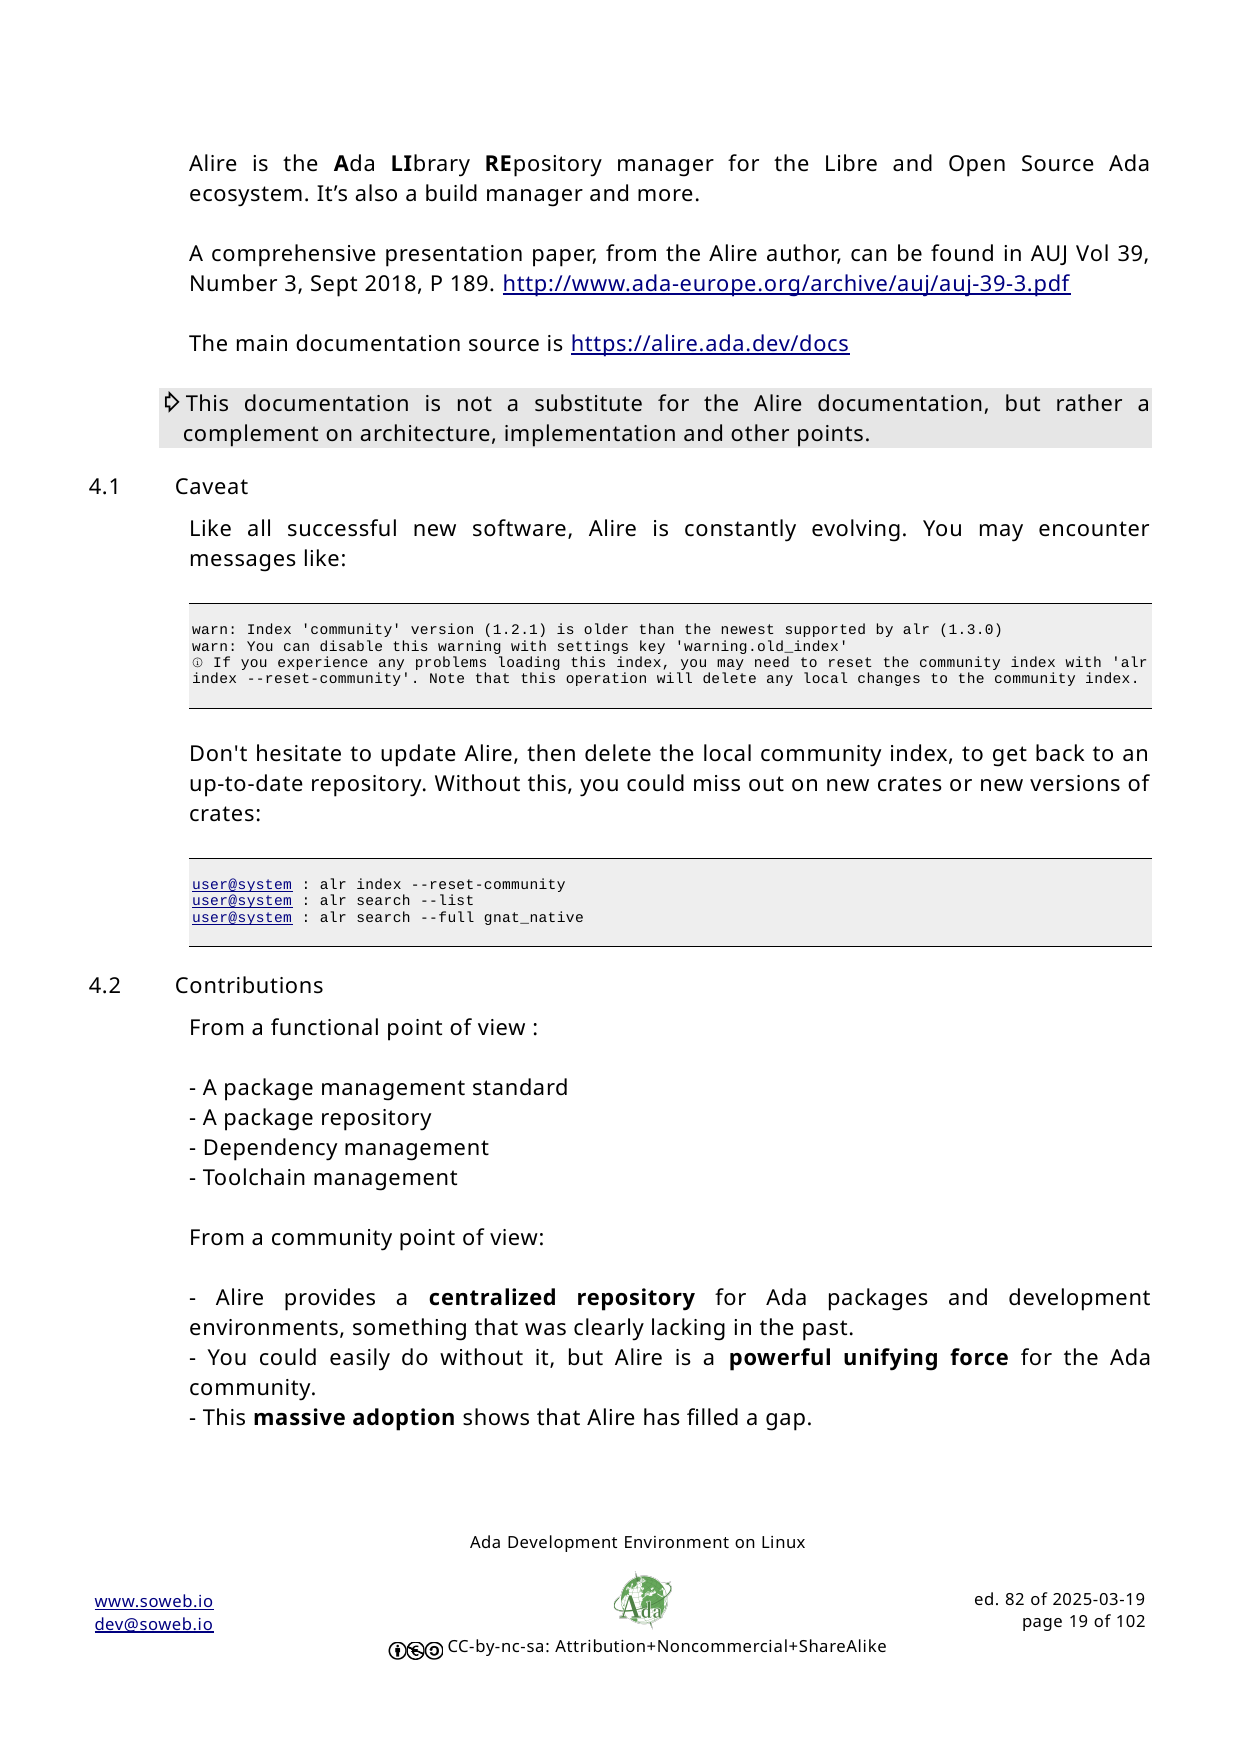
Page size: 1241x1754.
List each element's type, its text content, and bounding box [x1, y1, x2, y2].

text - Dependency management [189, 1132, 1152, 1162]
text From a functional point of view : [189, 1012, 1152, 1042]
subtitle Contributions [88, 970, 1152, 1000]
text A comprehensive presentation paper, from the Alire author, can be found in AUJ Vol 39, Number 3, Sept 2018, P 189. http://www.ada-europe.org/archive/auj/auj-39-3.pdf [189, 238, 1152, 298]
list warn: Index 'community' version (1.2.1) is older than the newest supported by alr (1.3.0) [189, 604, 1152, 636]
text - A package management standard [189, 1072, 1152, 1102]
text - Toolchain management [189, 1162, 1152, 1192]
list user@system : alr search --full gnat_native [189, 907, 1152, 946]
text - You could easily do without it, but Alire is a powerful unifying force for the Ada community. [189, 1342, 1152, 1402]
text Don't hesitate to update Alire, then delete the local community index, to get back to an up-to-date repository. Without this, you could miss out on new crates or new versions of crates: [189, 738, 1152, 828]
list warn: You can disable this warning with settings key 'warning.old_index' [189, 636, 1152, 652]
subtitle Caveat [88, 471, 1152, 501]
text The main documentation source is https://alire.ada.dev/docs [189, 328, 1152, 358]
text Alire is the Ada LIbrary REpository manager for the Libre and Open Source Ada ecosystem. It’s also a build manager and more. [189, 148, 1152, 208]
picture [613, 1571, 672, 1630]
list user@system : alr index --reset-community [189, 859, 1152, 891]
picture [388, 1642, 443, 1660]
text - A package repository [189, 1102, 1152, 1132]
text - This massive adoption shows that Alire has filled a gap. [189, 1402, 1152, 1432]
text Like all successful new software, Alire is constantly evolving. You may encounter messages like: [189, 513, 1152, 573]
list user@system : alr search --list [189, 891, 1152, 907]
list ⓘ If you experience any problems loading this index, you may need to reset the community index with 'alr index --reset-community'. Note that this operation will delete any local changes to the community index. [189, 652, 1152, 708]
text - Alire provides a centralized repository for Ada packages and development environments, something that was clearly lacking in the past. [189, 1282, 1152, 1342]
text From a community point of view: [189, 1222, 1152, 1252]
list This documentation is not a substitute for the Alire documentation, but rather a complement on architecture, implementation and other points. [159, 388, 1152, 448]
